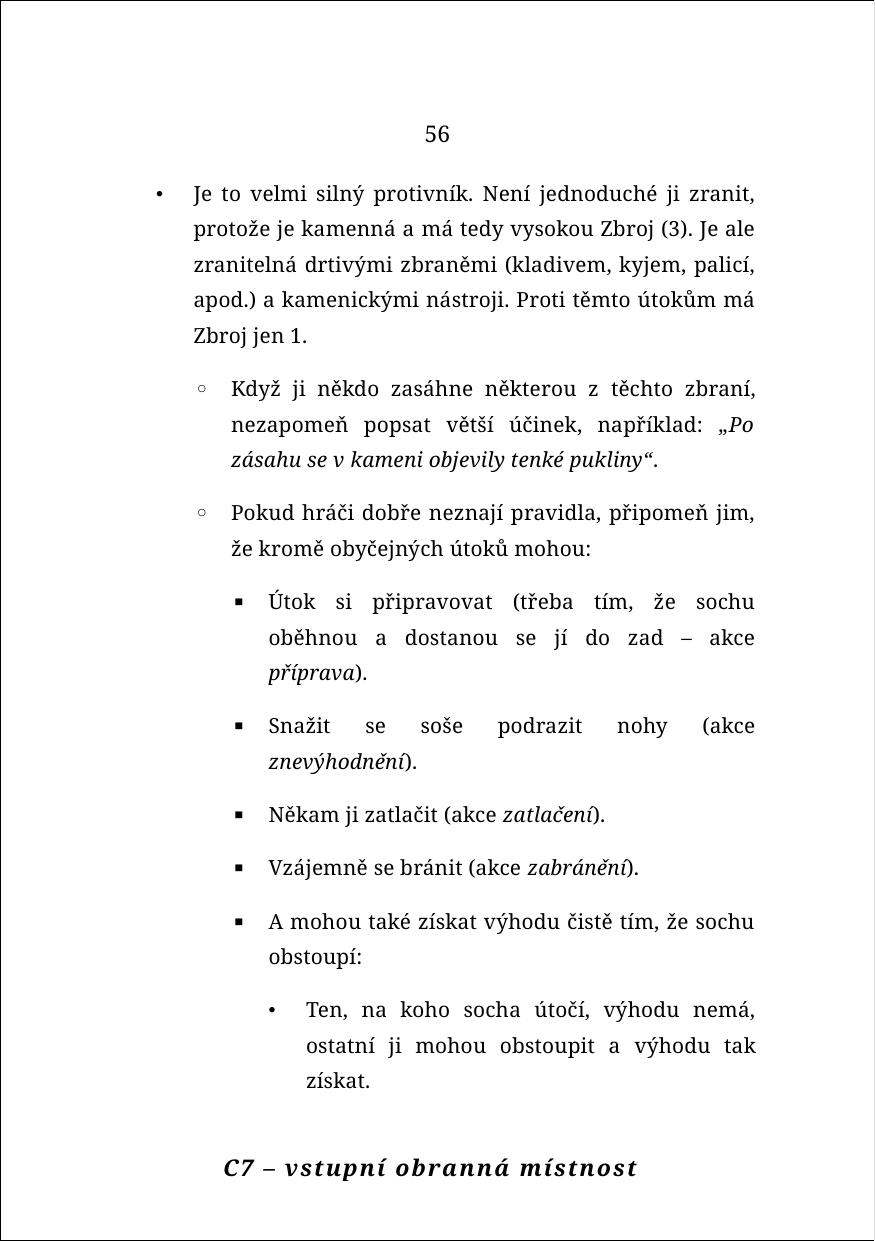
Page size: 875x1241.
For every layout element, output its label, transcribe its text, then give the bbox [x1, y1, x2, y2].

list Vzájemně se bránit (akce zabránění). [231, 853, 756, 882]
list Útok si připravovat (třeba tím, že sochu oběhnou a⁠ dostanou se jí do zad – akce příprava). [231, 587, 756, 687]
list Když ji někdo zasáhne některou z⁠ těchto zbraní, nezapomeň popsat větší účinek, například: „Po zásahu se v⁠ kameni objevily tenké pukliny“. [193, 374, 756, 474]
list A⁠ mohou také získat výhodu čistě tím, že sochu obstoupí: [231, 907, 756, 971]
list Pokud hráči dobře neznají pravidla, připomeň jim, že kromě obyčejných útoků mohou: [193, 498, 756, 562]
list Je to velmi silný protivník. Není jednoduché ji zranit, protože je kamenná a⁠ má tedy vysokou Zbroj (3). Je ale zranitelná drtivými zbraněmi (kladivem, kyjem, palicí, apod.) a⁠ kamenickými nástroji. Proti těmto útokům má Zbroj jen 1. [156, 179, 756, 349]
list Někam ji zatlačit (akce zatlačení). [231, 800, 756, 829]
list Snažit se soše podrazit nohy (akce znevýhodnění). [231, 712, 756, 776]
list Ten, na koho socha útočí, výhodu nemá, ostatní ji mohou obstoupit a⁠ výhodu tak získat. [268, 996, 756, 1095]
